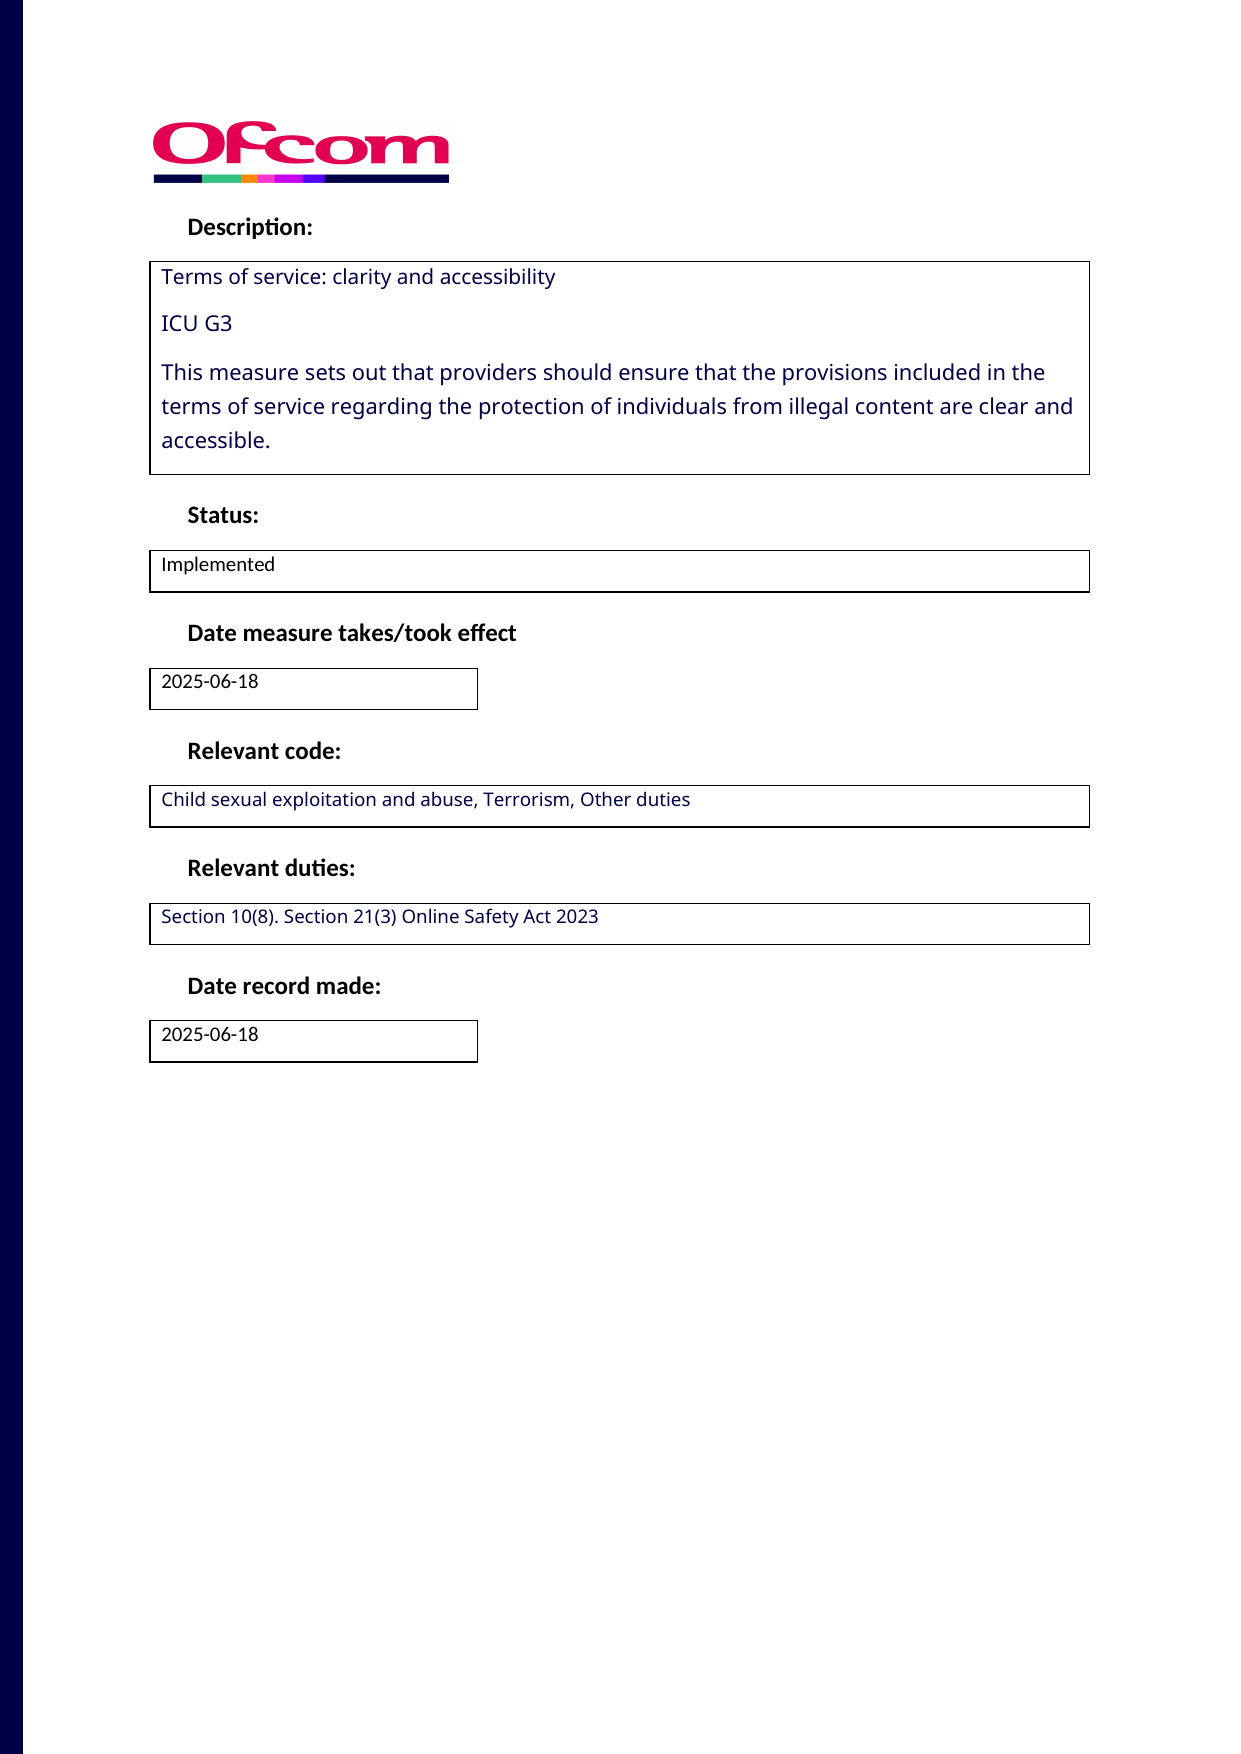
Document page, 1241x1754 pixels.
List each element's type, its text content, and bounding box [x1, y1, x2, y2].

text Date record made: [187, 970, 1090, 1000]
table_header 2025-06-18 [151, 1021, 477, 1061]
text Description: [187, 211, 1090, 241]
picture [150, 118, 452, 186]
text Date measure takes/took effect [187, 617, 1090, 648]
table_header Child sexual exploitation and abuse, Terrorism, Other duties [151, 786, 1089, 826]
text Relevant duties: [187, 852, 1090, 883]
text Relevant code: [187, 735, 1090, 766]
text Status: [187, 500, 1090, 530]
table_header Implemented [151, 551, 1089, 591]
table_header Terms of service: clarity and accessibility ICU G3 This measure sets out that providers should ensure that the provisions included in the terms of service regarding the protection of individuals from illegal content are clear and accessible. [151, 262, 1089, 474]
table_header 2025-06-18 [151, 669, 477, 709]
table_header Section 10(8). Section 21(3) Online Safety Act 2023 [151, 904, 1089, 944]
